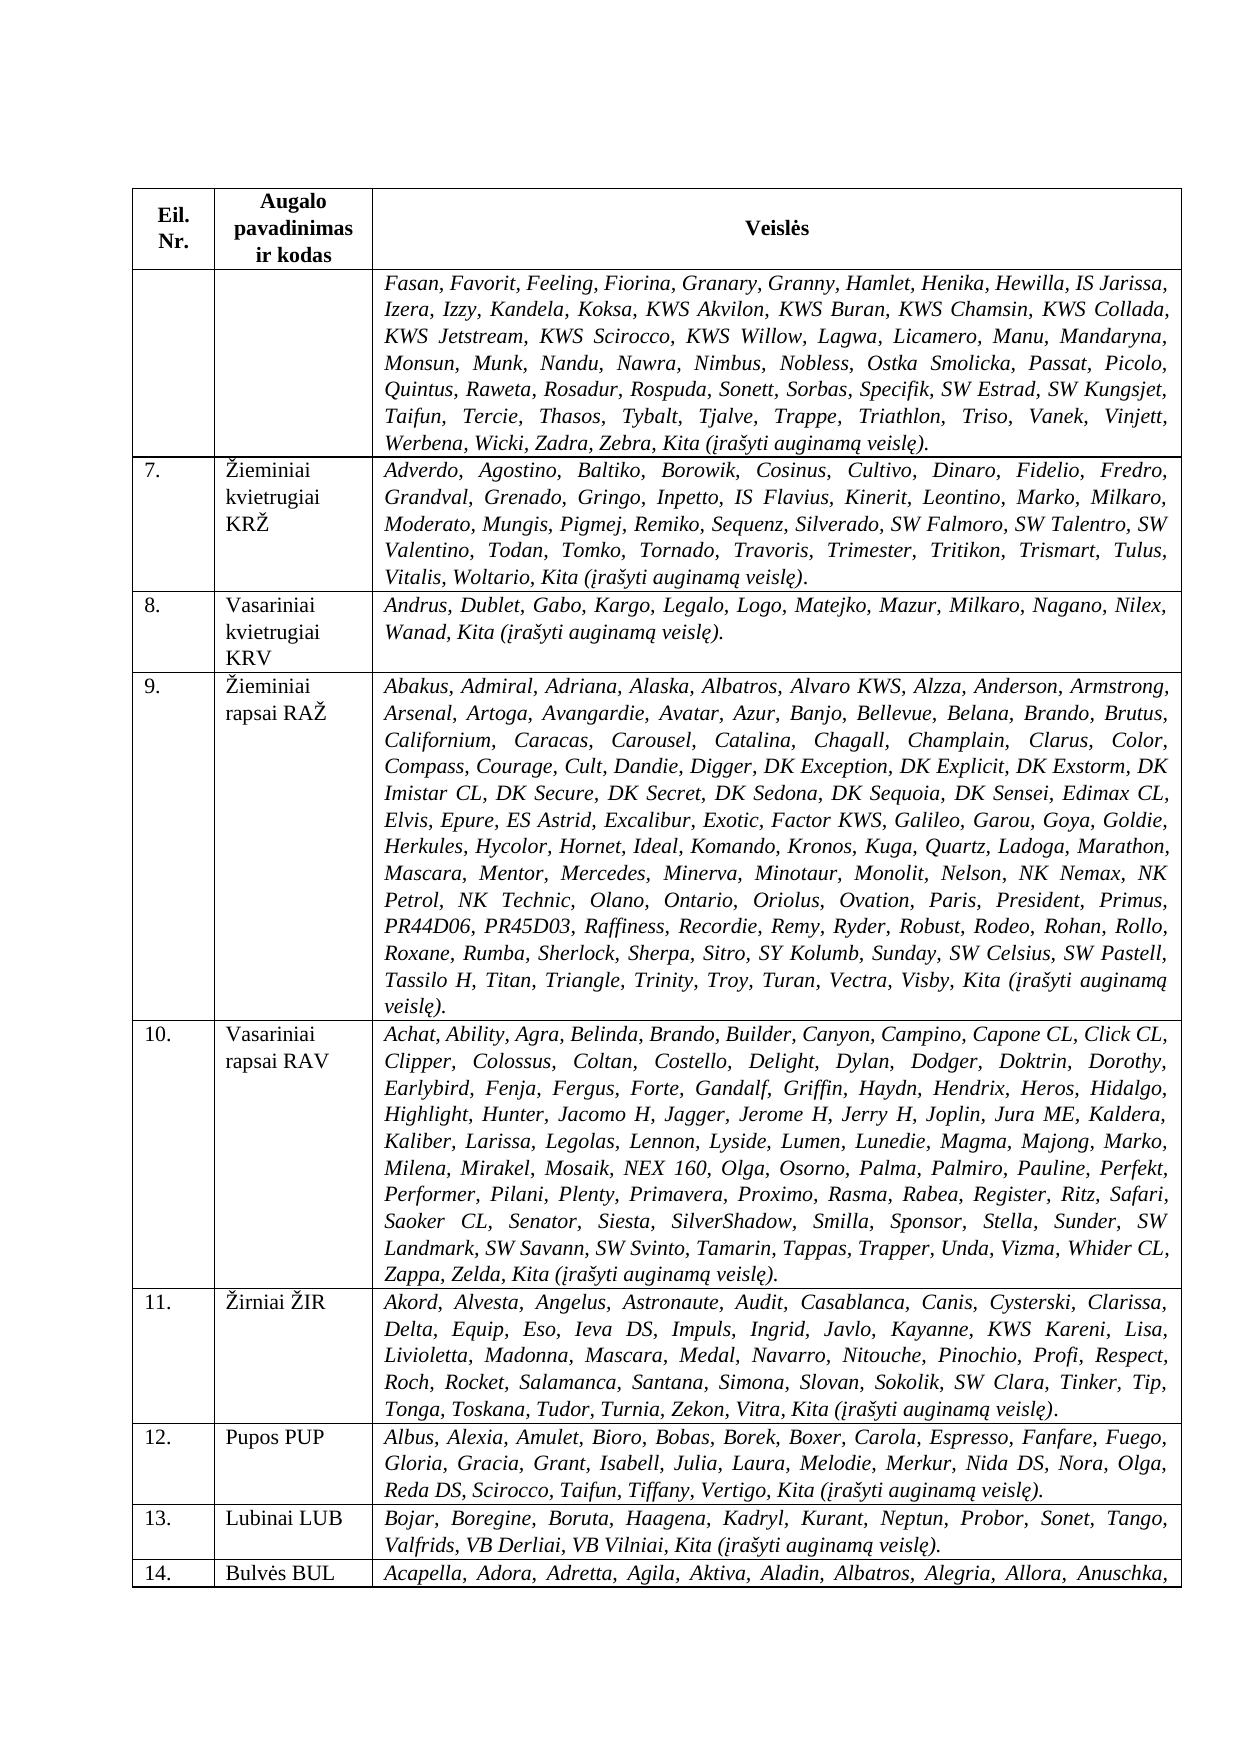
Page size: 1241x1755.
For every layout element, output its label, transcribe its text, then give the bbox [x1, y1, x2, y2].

table_cell Adverdo, Agostino, Baltiko, Borowik, Cosinus, Cultivo, Dinaro, Fidelio, Fredro, Grandval, Grenado, Gringo, Inpetto, IS Flavius, Kinerit, Leontino, Marko, Milkaro, Moderato, Mungis, Pigmej, Remiko, Sequenz, Silverado, SW Falmoro, SW Talentro, SW Valentino, Todan, Tomko, Tornado, Travoris, Trimester, Tritikon, Trismart, Tulus, Vitalis, Woltario, Kita (įrašyti auginamą veislę). [373, 458, 1181, 591]
table_cell 8. [133, 592, 214, 672]
table_cell Fasan, Favorit, Feeling, Fiorina, Granary, Granny, Hamlet, Henika, Hewilla, IS Jarissa, Izera, Izzy, Kandela, Koksa, KWS Akvilon, KWS Buran, KWS Chamsin, KWS Collada, KWS Jetstream, KWS Scirocco, KWS Willow, Lagwa, Licamero, Manu, Mandaryna, Monsun, Munk, Nandu, Nawra, Nimbus, Nobless, Ostka Smolicka, Passat, Picolo, Quintus, Raweta, Rosadur, Rospuda, Sonett, Sorbas, Specifik, SW Estrad, SW Kungsjet, Taifun, Tercie, Thasos, Tybalt, Tjalve, Trappe, Triathlon, Triso, Vanek, Vinjett, Werbena, Wicki, Zadra, Zebra, Kita (įrašyti auginamą veislę). [373, 270, 1181, 456]
table_cell Žieminiai kvietrugiai KRŽ [215, 458, 372, 591]
table_cell Vasariniai rapsai RAV [215, 1021, 372, 1288]
table_cell 11. [133, 1289, 214, 1423]
table_cell [215, 270, 372, 456]
table_header Veislės [373, 189, 1181, 268]
table_cell 9. [133, 673, 214, 1020]
table_cell [133, 270, 214, 456]
table_cell Vasariniai kvietrugiai KRV [215, 592, 372, 672]
table_cell 12. [133, 1424, 214, 1504]
table_cell 14. [133, 1560, 214, 1586]
table_header Eil. Nr. [133, 189, 214, 268]
table_cell Abakus, Admiral, Adriana, Alaska, Albatros, Alvaro KWS, Alzza, Anderson, Armstrong, Arsenal, Artoga, Avangardie, Avatar, Azur, Banjo, Bellevue, Belana, Brando, Brutus, Californium, Caracas, Carousel, Catalina, Chagall, Champlain, Clarus, Color, Compass, Courage, Cult, Dandie, Digger, DK Exception, DK Explicit, DK Exstorm, DK Imistar CL, DK Secure, DK Secret, DK Sedona, DK Sequoia, DK Sensei, Edimax CL, Elvis, Epure, ES Astrid, Excalibur, Exotic, Factor KWS, Galileo, Garou, Goya, Goldie, Herkules, Hycolor, Hornet, Ideal, Komando, Kronos, Kuga, Quartz, Ladoga, Marathon, Mascara, Mentor, Mercedes, Minerva, Minotaur, Monolit, Nelson, NK Nemax, NK Petrol, NK Technic, Olano, Ontario, Oriolus, Ovation, Paris, President, Primus, PR44D06, PR45D03, Raffiness, Recordie, Remy, Ryder, Robust, Rodeo, Rohan, Rollo, Roxane, Rumba, Sherlock, Sherpa, Sitro, SY Kolumb, Sunday, SW Celsius, SW Pastell, Tassilo H, Titan, Triangle, Trinity, Troy, Turan, Vectra, Visby, Kita (įrašyti auginamą veislę). [373, 673, 1181, 1020]
table_cell Albus, Alexia, Amulet, Bioro, Bobas, Borek, Boxer, Carola, Espresso, Fanfare, Fuego, Gloria, Gracia, Grant, Isabell, Julia, Laura, Melodie, Merkur, Nida DS, Nora, Olga, Reda DS, Scirocco, Taifun, Tiffany, Vertigo, Kita (įrašyti auginamą veislę). [373, 1424, 1181, 1504]
table_cell Achat, Ability, Agra, Belinda, Brando, Builder, Canyon, Campino, Capone CL, Click CL, Clipper, Colossus, Coltan, Costello, Delight, Dylan, Dodger, Doktrin, Dorothy, Earlybird, Fenja, Fergus, Forte, Gandalf, Griffin, Haydn, Hendrix, Heros, Hidalgo, Highlight, Hunter, Jacomo H, Jagger, Jerome H, Jerry H, Joplin, Jura ME, Kaldera, Kaliber, Larissa, Legolas, Lennon, Lyside, Lumen, Lunedie, Magma, Majong, Marko, Milena, Mirakel, Mosaik, NEX 160, Olga, Osorno, Palma, Palmiro, Pauline, Perfekt, Performer, Pilani, Plenty, Primavera, Proximo, Rasma, Rabea, Register, Ritz, Safari, Saoker CL, Senator, Siesta, SilverShadow, Smilla, Sponsor, Stella, Sunder, SW Landmark, SW Savann, SW Svinto, Tamarin, Tappas, Trapper, Unda, Vizma, Whider CL, Zappa, Zelda, Kita (įrašyti auginamą veislę). [373, 1021, 1181, 1288]
table_cell Bojar, Boregine, Boruta, Haagena, Kadryl, Kurant, Neptun, Probor, Sonet, Tango, Valfrids, VB Derliai, VB Vilniai, Kita (įrašyti auginamą veislę). [373, 1505, 1181, 1558]
table_cell Žirniai ŽIR [215, 1289, 372, 1423]
table_cell Akord, Alvesta, Angelus, Astronaute, Audit, Casablanca, Canis, Cysterski, Clarissa, Delta, Equip, Eso, Ieva DS, Impuls, Ingrid, Javlo, Kayanne, KWS Kareni, Lisa, Livioletta, Madonna, Mascara, Medal, Navarro, Nitouche, Pinochio, Profi, Respect, Roch, Rocket, Salamanca, Santana, Simona, Slovan, Sokolik, SW Clara, Tinker, Tip, Tonga, Toskana, Tudor, Turnia, Zekon, Vitra, Kita (įrašyti auginamą veislę). [373, 1289, 1181, 1423]
table_cell 10. [133, 1021, 214, 1288]
table_cell Žieminiai rapsai RAŽ [215, 673, 372, 1020]
table_cell Lubinai LUB [215, 1505, 372, 1558]
table_cell Bulvės BUL [215, 1560, 372, 1586]
table_cell 7. [133, 458, 214, 591]
table_cell Acapella, Adora, Adretta, Agila, Aktiva, Aladin, Albatros, Alegria, Allora, Anuschka, [373, 1560, 1181, 1586]
table_header Augalo pavadinimas ir kodas [215, 189, 372, 268]
table_cell Pupos PUP [215, 1424, 372, 1504]
table_cell Andrus, Dublet, Gabo, Kargo, Legalo, Logo, Matejko, Mazur, Milkaro, Nagano, Nilex, Wanad, Kita (įrašyti auginamą veislę). [373, 592, 1181, 672]
table_cell 13. [133, 1505, 214, 1558]
